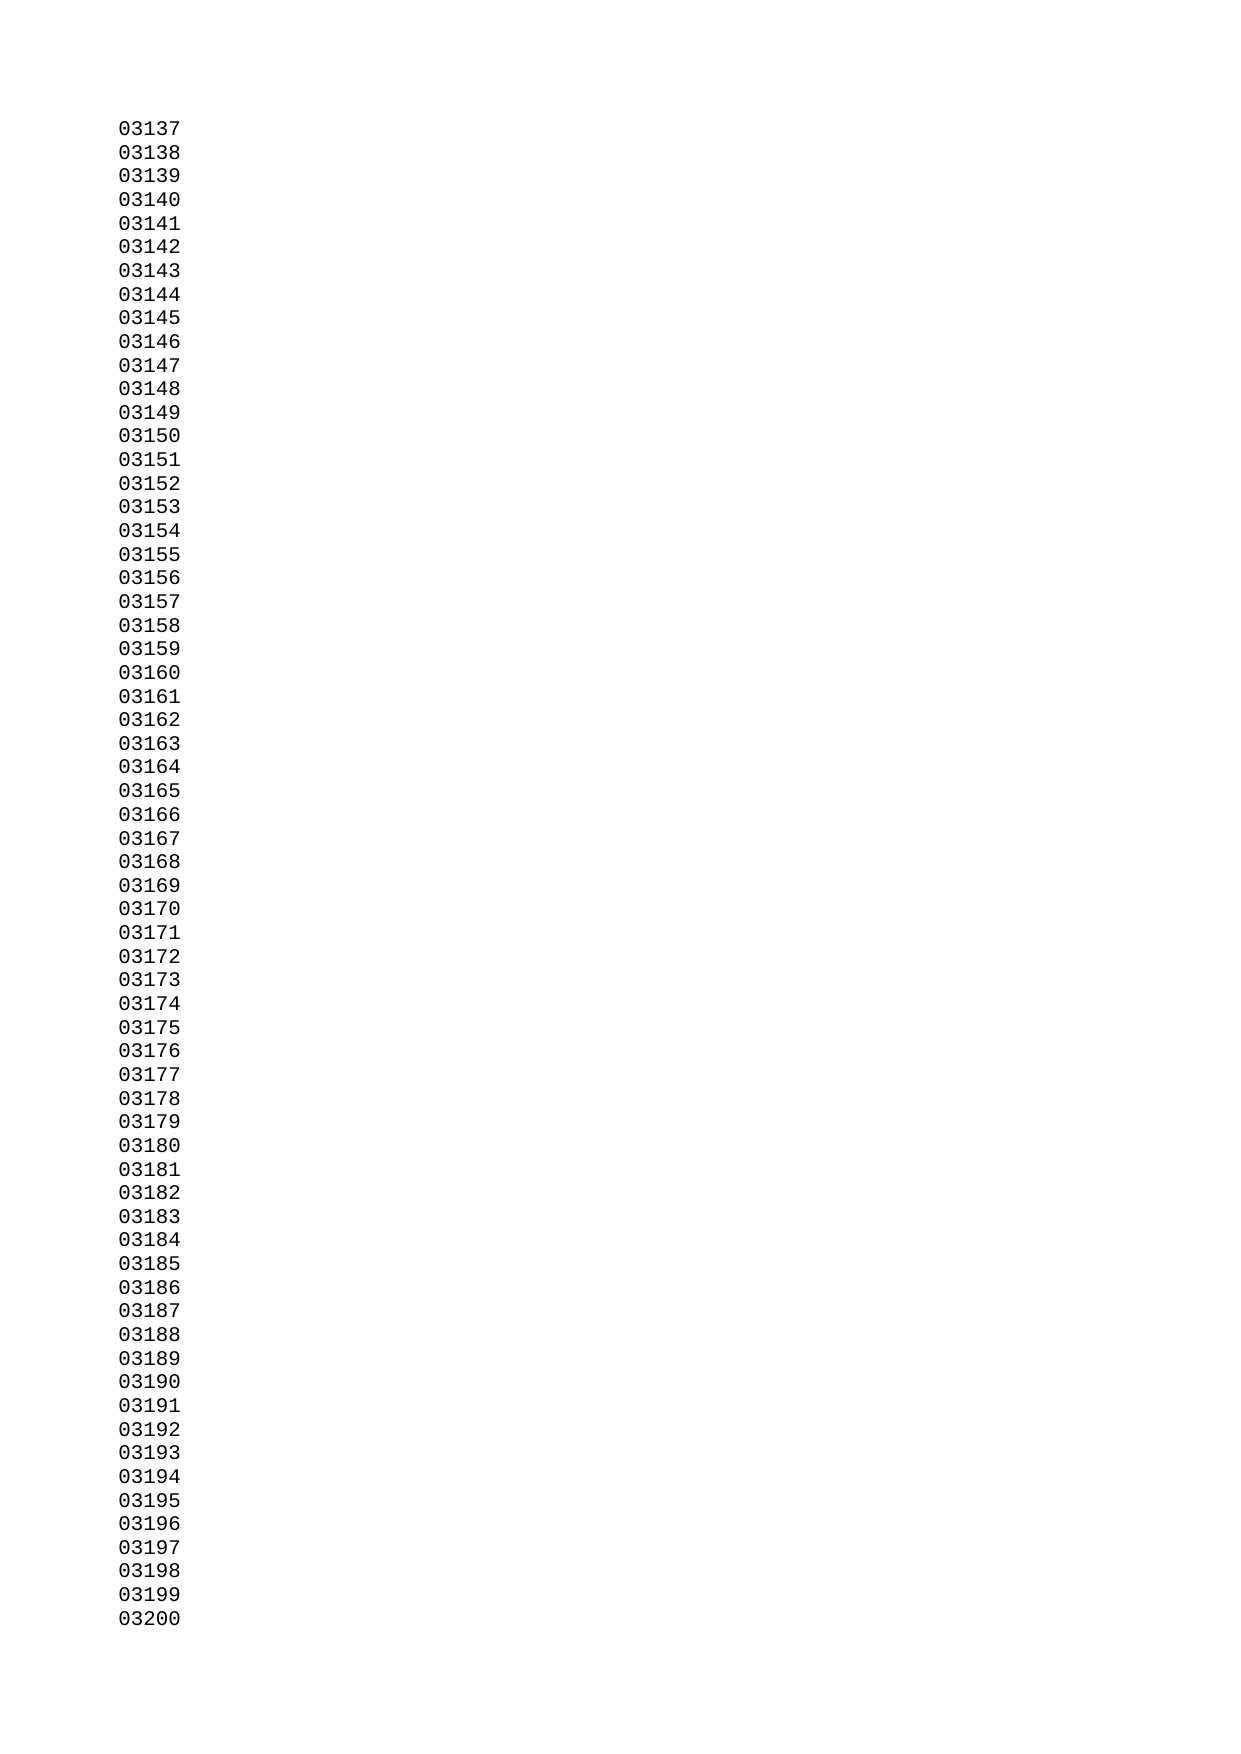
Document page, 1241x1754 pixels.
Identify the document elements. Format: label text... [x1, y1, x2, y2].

text 03197 [118, 1537, 1122, 1561]
text 03190 [118, 1371, 1122, 1395]
text 03163 [118, 733, 1122, 757]
text 03179 [118, 1111, 1122, 1135]
text 03184 [118, 1229, 1122, 1253]
text 03147 [118, 354, 1122, 378]
text 03170 [118, 898, 1122, 922]
text 03176 [118, 1040, 1122, 1064]
text 03151 [118, 449, 1122, 473]
text 03171 [118, 922, 1122, 946]
text 03186 [118, 1277, 1122, 1300]
text 03178 [118, 1088, 1122, 1111]
text 03177 [118, 1064, 1122, 1088]
text 03165 [118, 780, 1122, 804]
text 03138 [118, 142, 1122, 165]
text 03162 [118, 709, 1122, 733]
text 03194 [118, 1466, 1122, 1489]
text 03145 [118, 307, 1122, 331]
text 03181 [118, 1158, 1122, 1182]
text 03187 [118, 1300, 1122, 1324]
text 03140 [118, 189, 1122, 213]
text 03166 [118, 804, 1122, 827]
text 03144 [118, 284, 1122, 307]
text 03185 [118, 1253, 1122, 1277]
text 03164 [118, 757, 1122, 780]
text 03183 [118, 1206, 1122, 1229]
text 03174 [118, 993, 1122, 1017]
text 03173 [118, 969, 1122, 993]
text 03156 [118, 567, 1122, 591]
text 03200 [118, 1608, 1122, 1631]
text 03158 [118, 615, 1122, 638]
text 03168 [118, 851, 1122, 875]
text 03161 [118, 686, 1122, 709]
text 03142 [118, 236, 1122, 260]
text 03150 [118, 426, 1122, 449]
text 03172 [118, 946, 1122, 969]
text 03148 [118, 378, 1122, 402]
text 03154 [118, 520, 1122, 544]
text 03195 [118, 1489, 1122, 1513]
text 03180 [118, 1135, 1122, 1158]
text 03152 [118, 473, 1122, 496]
text 03192 [118, 1419, 1122, 1442]
text 03139 [118, 165, 1122, 189]
text 03182 [118, 1182, 1122, 1206]
text 03160 [118, 662, 1122, 686]
text 03155 [118, 544, 1122, 567]
text 03191 [118, 1395, 1122, 1419]
text 03175 [118, 1017, 1122, 1040]
text 03193 [118, 1442, 1122, 1466]
text 03157 [118, 591, 1122, 615]
text 03143 [118, 260, 1122, 284]
text 03146 [118, 331, 1122, 354]
text 03189 [118, 1348, 1122, 1371]
text 03149 [118, 402, 1122, 426]
text 03199 [118, 1584, 1122, 1608]
text 03169 [118, 875, 1122, 898]
text 03153 [118, 496, 1122, 520]
text 03167 [118, 827, 1122, 851]
text 03198 [118, 1561, 1122, 1584]
text 03159 [118, 638, 1122, 662]
text 03137 [118, 118, 1122, 142]
text 03196 [118, 1513, 1122, 1537]
text 03141 [118, 213, 1122, 236]
text 03188 [118, 1324, 1122, 1348]
